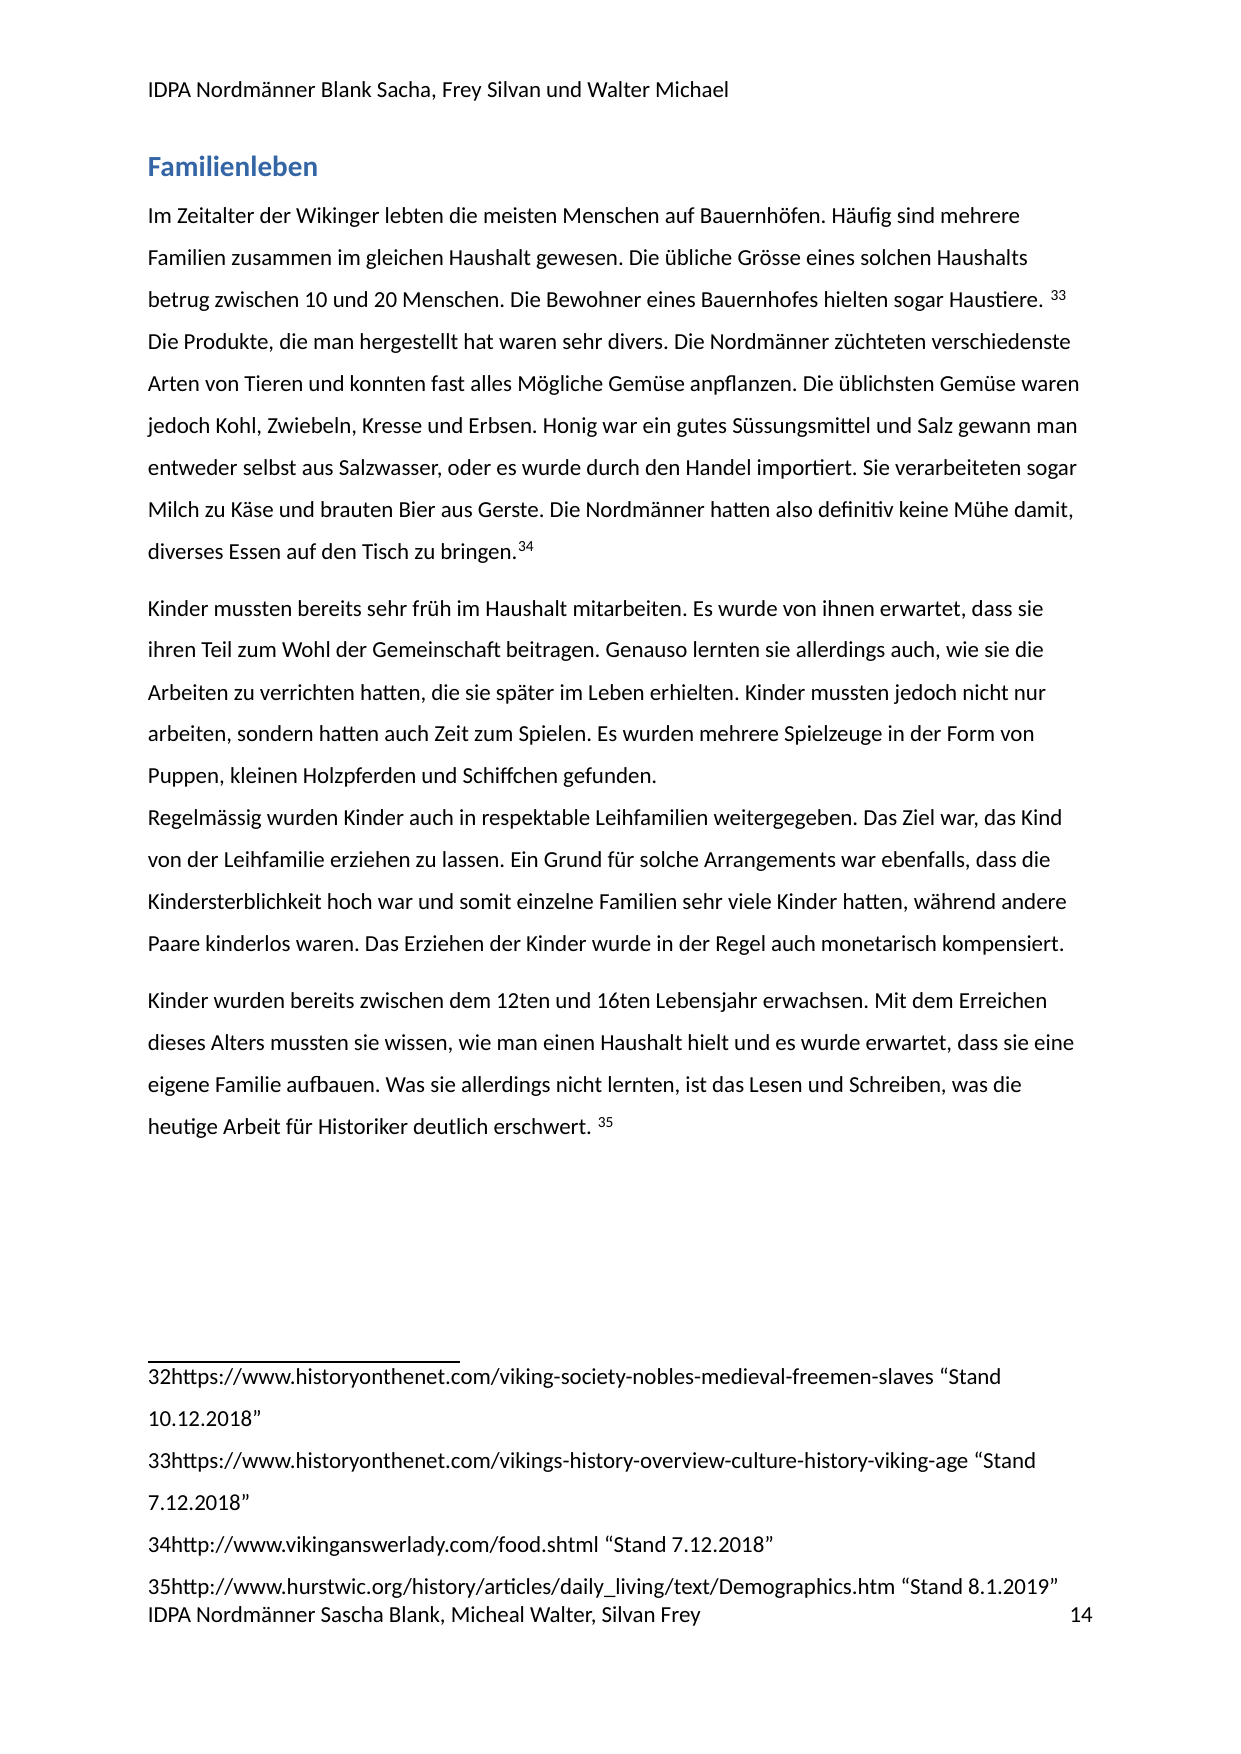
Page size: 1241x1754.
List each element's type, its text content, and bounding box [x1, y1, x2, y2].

text Im Zeitalter der Wikinger lebten die meisten Menschen auf Bauernhöfen. Häufig sind mehrere Familien zusammen im gleichen Haushalt gewesen. Die übliche Grösse eines solchen Haushalts betrug zwischen 10 und 20 Menschen. Die Bewohner eines Bauernhofes hielten sogar Haustiere. [148, 201, 1093, 313]
text Kinder wurden bereits zwischen dem 12ten und 16ten Lebensjahr erwachsen. Mit dem Erreichen dieses Alters mussten sie wissen, wie man einen Haushalt hielt und es wurde erwartet, dass sie eine eigene Familie aufbauen. Was sie allerdings nicht lernten, ist das Lesen und Schreiben, was die heutige Arbeit für Historiker deutlich erschwert. [148, 986, 1093, 1140]
text http://www.hurstwic.org/history/articles/daily_living/text/Demographics.htm “Stand 8.1.2019” [148, 1572, 1093, 1600]
text http://www.vikinganswerlady.com/food.shtml “Stand 7.12.2018” [148, 1530, 1093, 1558]
text https://www.historyonthenet.com/viking-society-nobles-medieval-freemen-slaves “Stand 10.12.2018” [148, 1362, 1093, 1432]
text Die Produkte, die man hergestellt hat waren sehr divers. Die Nordmänner züchteten verschiedenste Arten von Tieren und konnten fast alles Mögliche Gemüse anpflanzen. Die üblichsten Gemüse waren jedoch Kohl, Zwiebeln, Kresse und Erbsen. Honig war ein gutes Süssungsmittel und Salz gewann man entweder selbst aus Salzwasser, oder es wurde durch den Handel importiert. Sie verarbeiteten sogar Milch zu Käse und brauten Bier aus Gerste. Die Nordmänner hatten also definitiv keine Mühe damit, diverses Essen auf den Tisch zu bringen. [148, 327, 1093, 565]
text https://www.historyonthenet.com/vikings-history-overview-culture-history-viking-age “Stand 7.12.2018” [148, 1446, 1093, 1516]
text Kinder mussten bereits sehr früh im Haushalt mitarbeiten. Es wurde von ihnen erwartet, dass sie ihren Teil zum Wohl der Gemeinschaft beitragen. Genauso lernten sie allerdings auch, wie sie die Arbeiten zu verrichten hatten, die sie später im Leben erhielten. Kinder mussten jedoch nicht nur arbeiten, sondern hatten auch Zeit zum Spielen. Es wurden mehrere Spielzeuge in der Form von Puppen, kleinen Holzpferden und Schiffchen gefunden. Regelmässig wurden Kinder auch in respektable Leihfamilien weitergegeben. Das Ziel war, das Kind von der Leihfamilie erziehen zu lassen. Ein Grund für solche Arrangements war ebenfalls, dass die Kindersterblichkeit hoch war und somit einzelne Familien sehr viele Kinder hatten, während andere Paare kinderlos waren. Das Erziehen der Kinder wurde in der Regel auch monetarisch kompensiert. [148, 594, 1093, 957]
subtitle Familienleben [148, 148, 1093, 183]
